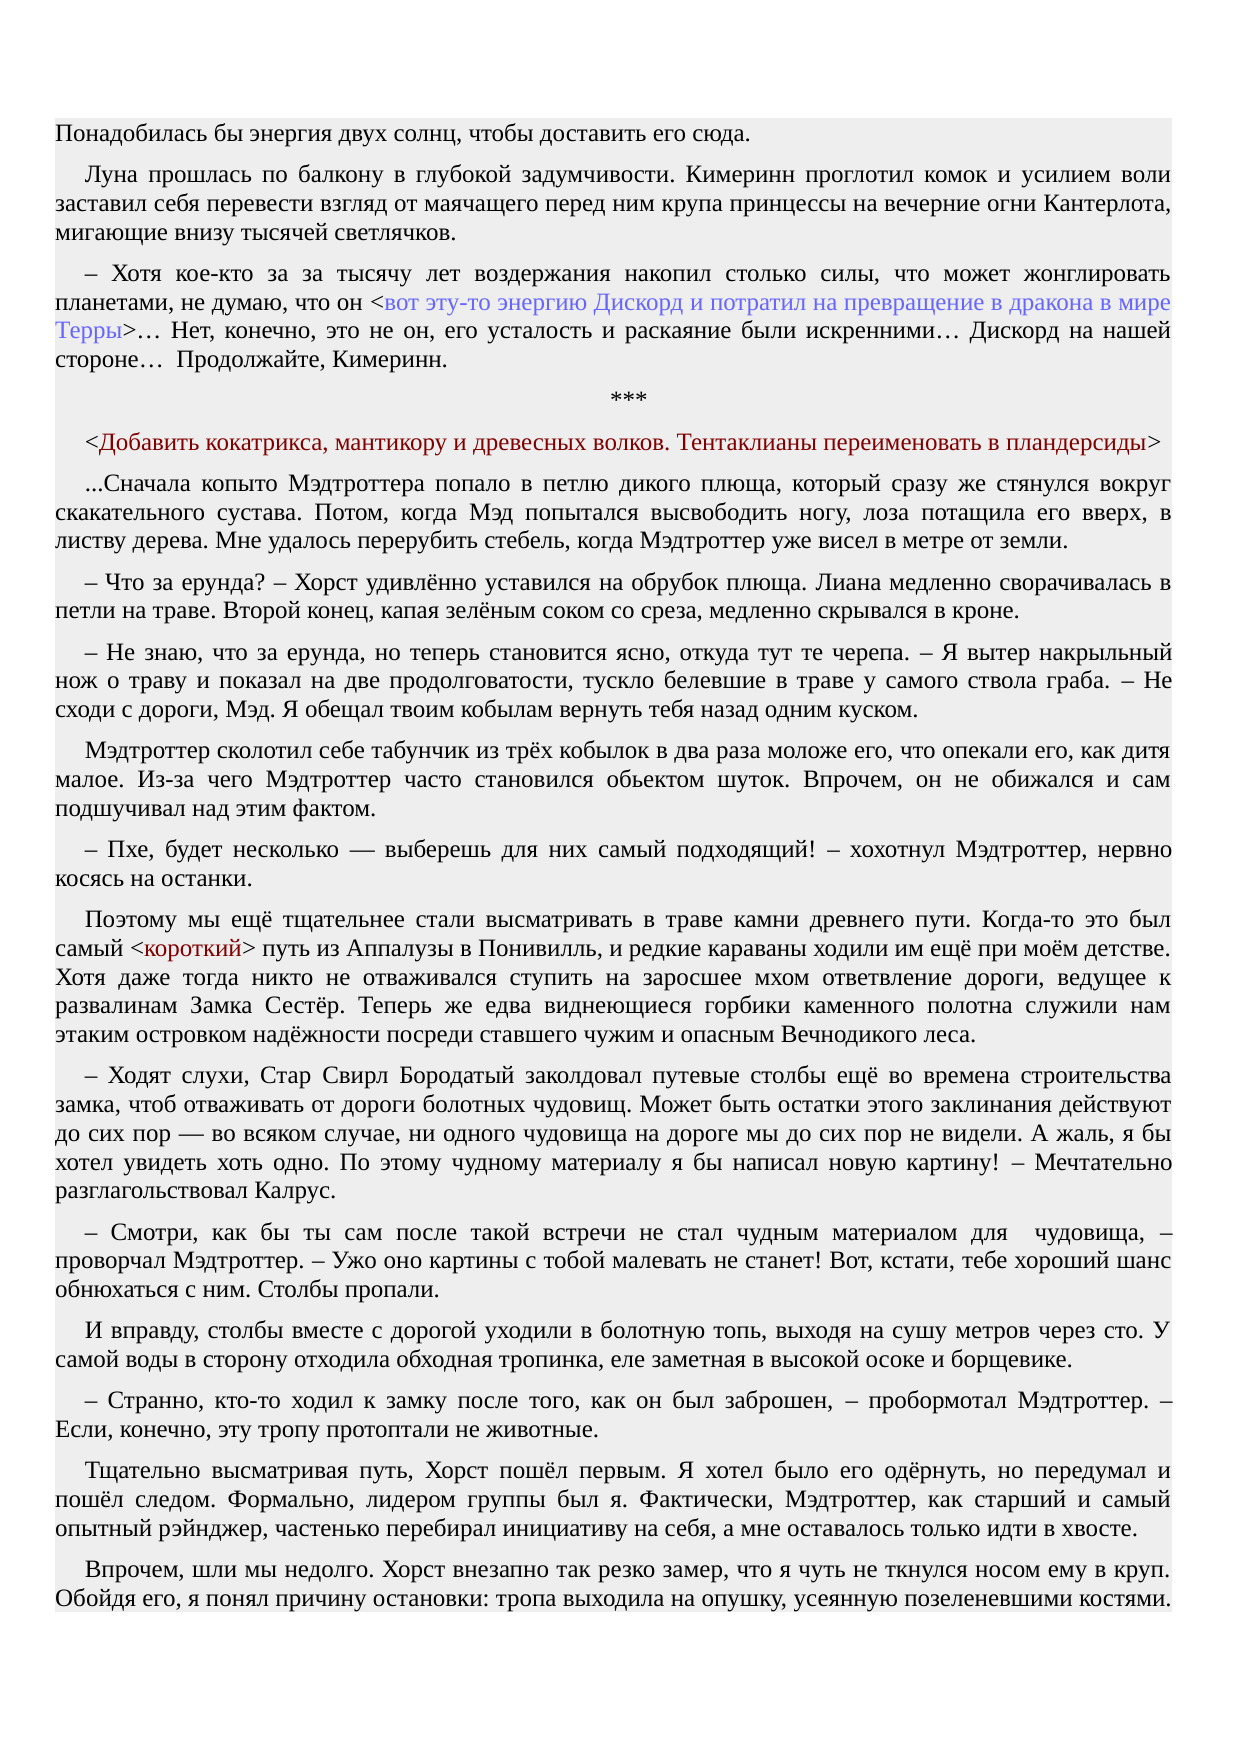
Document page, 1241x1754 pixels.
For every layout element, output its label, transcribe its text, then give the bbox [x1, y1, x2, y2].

text <Добавить кокатрикса, мантикору и древесных волков. Тентаклианы переименовать в пландерсиды> [55, 427, 1172, 456]
text И вправду, столбы вместе с дорогой уходили в болотную топь, выходя на сушу метров через сто. У самой воды в сторону отходила обходная тропинка, еле заметная в высокой осоке и борщевике. [55, 1316, 1172, 1373]
text *** [55, 386, 1172, 414]
text Впрочем, шли мы недолго. Хорст внезапно так резко замер, что я чуть не ткнулся носом ему в круп. Обойдя его, я понял причину остановки: тропа выходила на опушку, усеянную позеленевшими костями. [55, 1554, 1172, 1612]
text – Ходят слухи, Стар Cвирл Бородатый заколдовал путевые столбы ещё во времена строительства замка, чтоб отваживать от дороги болотных чудовищ. Может быть остатки этого заклинания действуют до сих пор — во всяком случае, ни одного чудовища на дороге мы до сих пор не видели. А жаль, я бы хотел увидеть хоть одно. По этому чудному материалу я бы написал новую картину! – Мечтательно разглагольствовал Калрус. [55, 1061, 1172, 1204]
text ...Сначала копыто Мэдтроттера попало в петлю дикого плюща, который сразу же стянулся вокруг скакательного сустава. Потом, когда Мэд попытался высвободить ногу, лоза потащила его вверх, в листву дерева. Мне удалось перерубить стебель, когда Мэдтроттер уже висел в метре от земли. [55, 468, 1172, 554]
text – Смотри, как бы ты сам после такой встречи не стал чудным материалом для чудовища, – проворчал Мэдтроттер. – Ужо оно картины с тобой малевать не станет! Вот, кстати, тебе хороший шанс обнюхаться с ним. Столбы пропали. [55, 1217, 1172, 1303]
text Мэдтроттер сколотил себе табунчик из трёх кобылок в два раза моложе его, что опекали его, как дитя малое. Из-за чего Мэдтроттер часто становился обьектом шуток. Впрочем, он не обижался и сам подшучивал над этим фактом. [55, 736, 1172, 822]
text Поэтому мы ещё тщательнее стали высматривать в траве камни древнего пути. Когда-то это был самый <короткий> путь из Аппалузы в Понивилль, и редкие караваны ходили им ещё при моём детстве. Хотя даже тогда никто не отваживался ступить на заросшее мхом ответвление дороги, ведущее к развалинам Замка Сестёр. Теперь же едва виднеющиеся горбики каменного полотна служили нам этаким островком надёжности посреди ставшего чужим и опасным Вечнодикого леса. [55, 904, 1172, 1048]
text Понадобилась бы энергия двух солнц, чтобы доставить его сюда. [55, 118, 1172, 147]
text Луна прошлась по балкону в глубокой задумчивости. Кимеринн проглотил комок и усилием воли заставил себя перевести взгляд от маячащего перед ним крупа принцессы на вечерние огни Кантерлота, мигающие внизу тысячей светлячков. [55, 159, 1172, 246]
text – Пхе, будет несколько — выберешь для них самый подходящий! – хохотнул Мэдтроттер, нервно косясь на останки. [55, 834, 1172, 892]
text – Странно, кто-то ходил к замку после того, как он был заброшен, – пробормотал Мэдтроттер. – Если, конечно, эту тропу протоптали не животные. [55, 1386, 1172, 1443]
text Тщательно высматривая путь, Хорст пошёл первым. Я хотел было его одёрнуть, но передумал и пошёл следом. Формально, лидером группы был я. Фактически, Мэдтроттер, как старший и самый опытный рэйнджер, частенько перебирал инициативу на себя, а мне оставалось только идти в хвосте. [55, 1456, 1172, 1542]
text – Не знаю, что за ерунда, но теперь становится ясно, откуда тут те черепа. – Я вытер накрыльный нож о траву и показал на две продолговатости, тускло белевшие в траве у самого ствола граба. – Не сходи с дороги, Мэд. Я обещал твоим кобылам вернуть тебя назад одним куском. [55, 637, 1172, 723]
text – Что за ерунда? – Хорст удивлённо уставился на обрубок плюща. Лиана медленно сворачивалась в петли на траве. Второй конец, капая зелёным соком со среза, медленно скрывался в кроне. [55, 567, 1172, 624]
text – Хотя кое-кто за за тысячу лет воздержания накопил столько силы, что может жонглировать планетами, не думаю, что он <вот эту-то энергию Дискорд и потратил на превращение в дракона в мире Терры>… Нет, конечно, это не он, его усталость и раскаяние были искренними… Дискорд на нашей стороне… Продолжайте, Кимеринн. [55, 258, 1172, 373]
